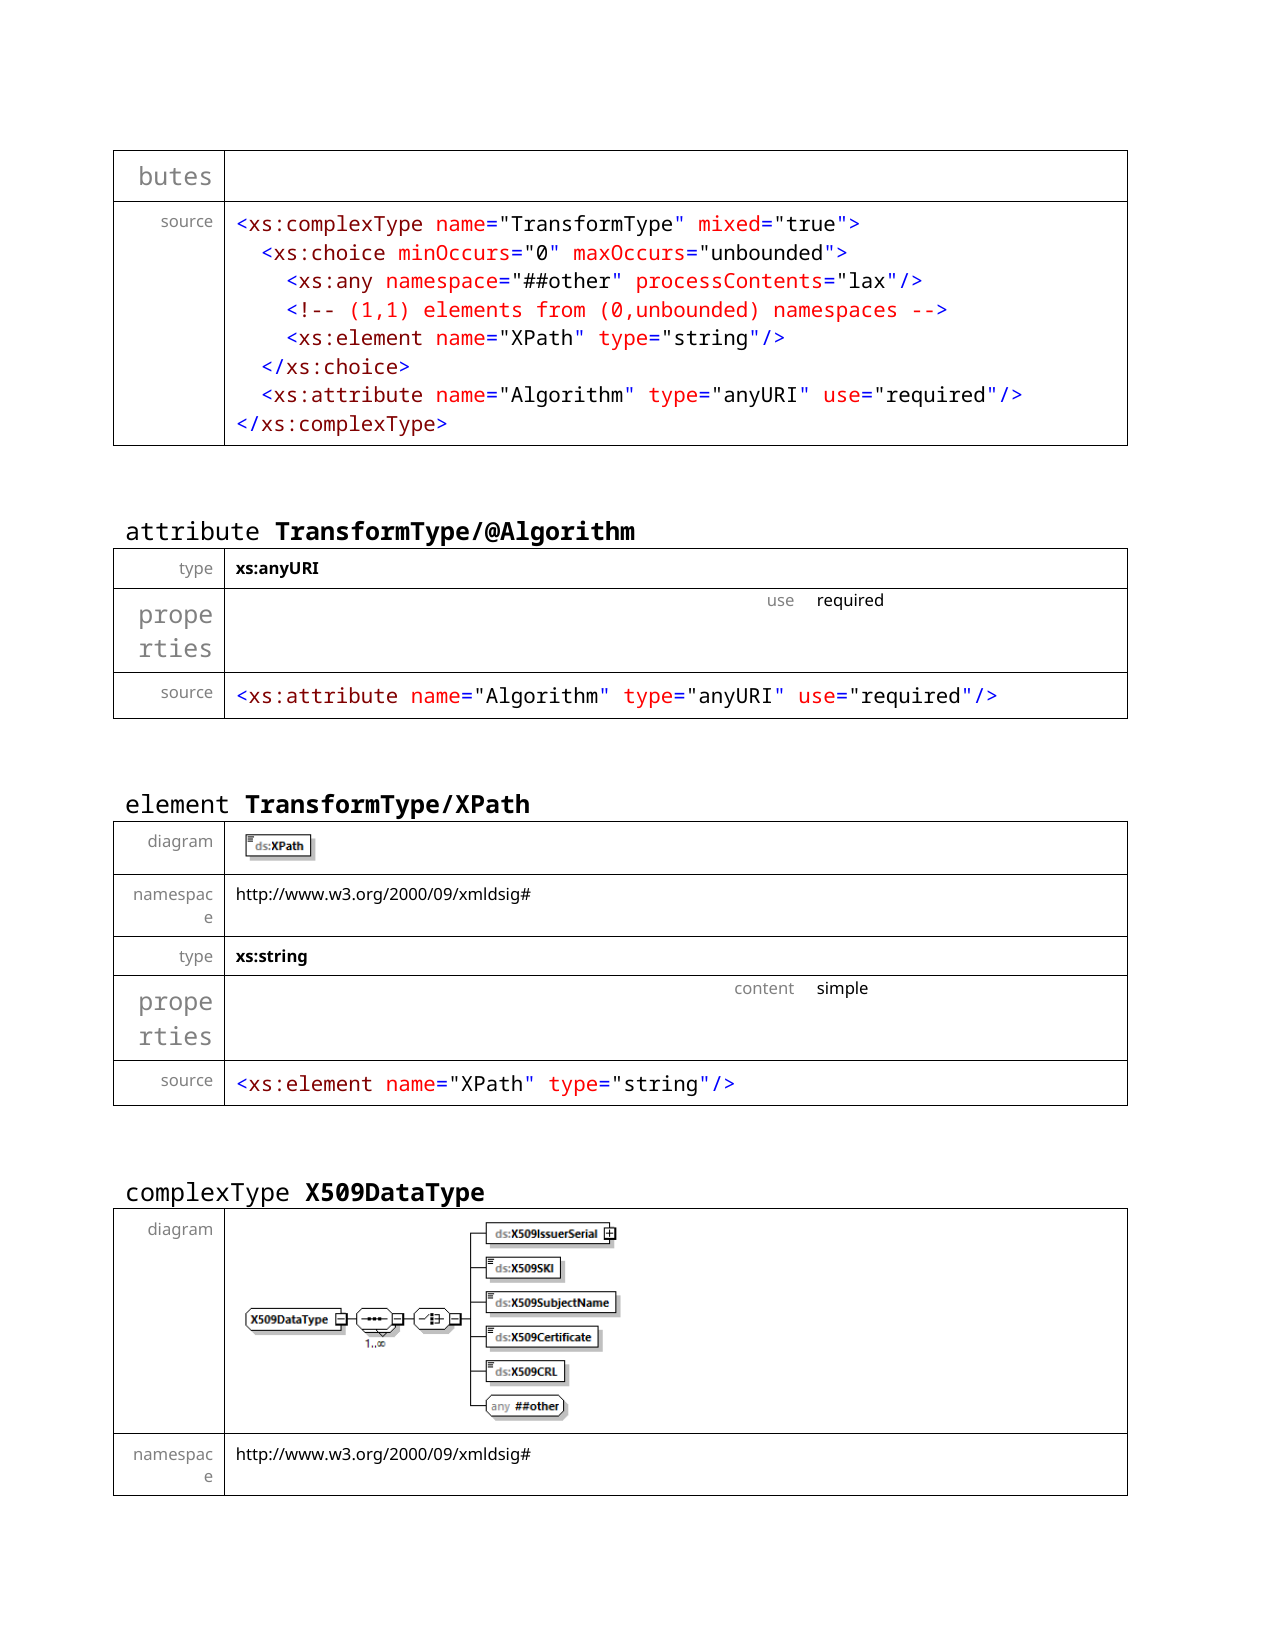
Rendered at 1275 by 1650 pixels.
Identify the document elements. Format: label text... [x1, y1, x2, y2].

table_cell xs:string [225, 937, 1127, 975]
table_header type [114, 549, 224, 587]
table_cell namespace [114, 1434, 224, 1495]
table_header required [805, 589, 1127, 611]
table_header xs:anyURI [225, 549, 1127, 587]
table_cell [225, 151, 1127, 201]
table_cell source [114, 1061, 224, 1105]
table_cell source [114, 673, 224, 717]
table_cell butes [114, 151, 224, 201]
table_cell namespace [114, 875, 224, 936]
table_header diagram [114, 822, 224, 874]
table_header [225, 822, 1127, 874]
table_cell [225, 976, 1127, 1060]
table_cell type [114, 937, 224, 975]
table_header use [236, 589, 805, 611]
table_header [225, 1209, 1127, 1433]
table_cell http://www.w3.org/2000/09/xmldsig# [225, 1434, 1127, 1495]
table_cell <xs:complexType name="TransformType" mixed="true"> <xs:choice minOccurs="0" maxOccurs="unbounded"> <xs:any namespace="##other" processContents="lax"/> <!-- (1,1) elements from (0,unbounded) namespaces --> <xs:element name="XPath" type="string"/> </xs:choice> <xs:attribute name="Algorithm" type="anyURI" use="required"/> </xs:complexType> [225, 202, 1127, 445]
table_cell <xs:attribute name="Algorithm" type="anyURI" use="required"/> [225, 673, 1127, 717]
picture [235, 829, 325, 866]
table_cell http://www.w3.org/2000/09/xmldsig# [225, 875, 1127, 936]
table_cell <xs:element name="XPath" type="string"/> [225, 1061, 1127, 1105]
picture [235, 1217, 631, 1426]
table_cell properties [114, 589, 224, 672]
table_cell properties [114, 976, 224, 1060]
table_header diagram [114, 1209, 224, 1433]
table_cell [225, 589, 1127, 672]
text attribute TransformType/@Algorithm [125, 514, 1150, 548]
table_cell source [114, 202, 224, 445]
table_header simple [805, 976, 1127, 999]
text element TransformType/XPath [125, 787, 1150, 821]
text complexType X509DataType [125, 1174, 1150, 1208]
table_header content [236, 976, 805, 999]
